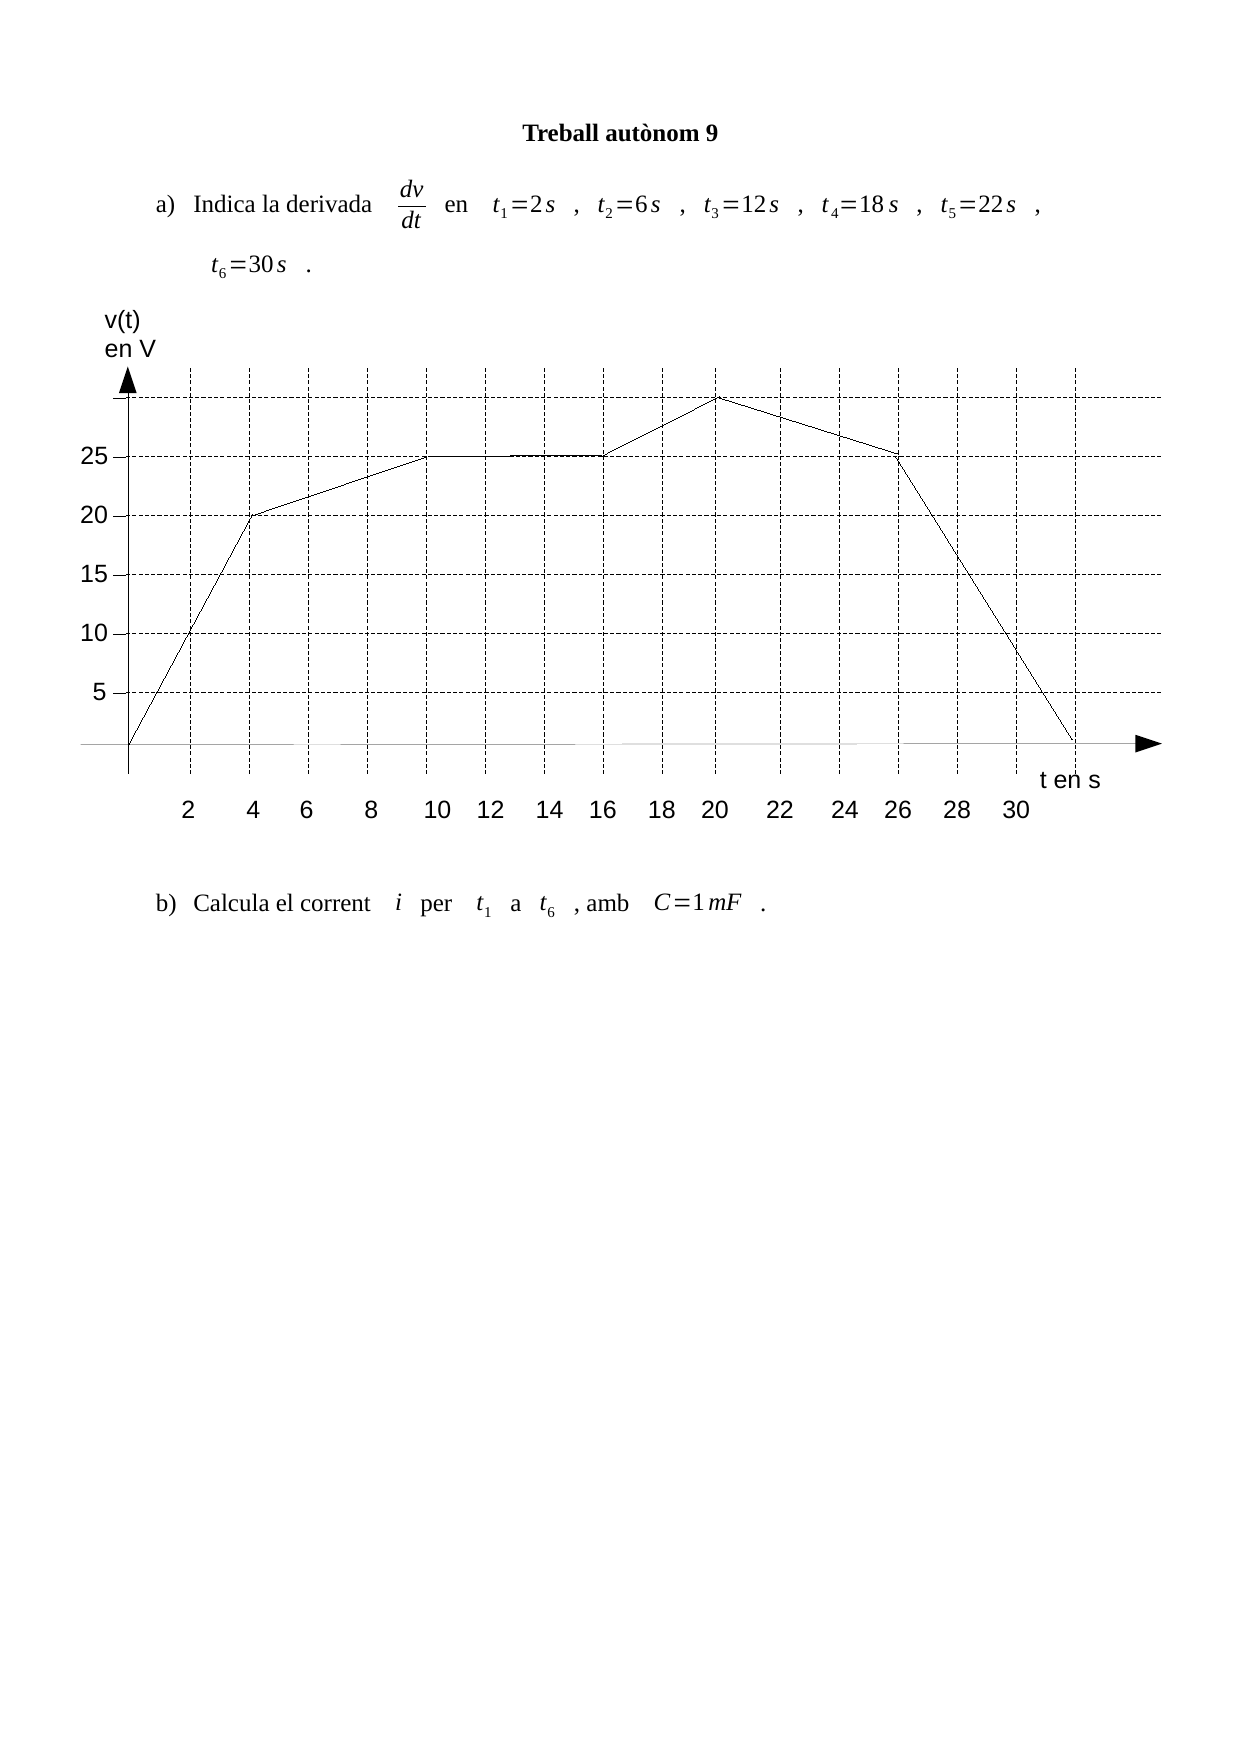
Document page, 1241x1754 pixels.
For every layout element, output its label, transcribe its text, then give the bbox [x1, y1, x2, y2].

list Calcula el corrent per a, amb . [156, 888, 1122, 920]
list Indica la derivada en ,,,,,. [156, 176, 1122, 282]
text Treball autònom 9 [118, 118, 1122, 147]
